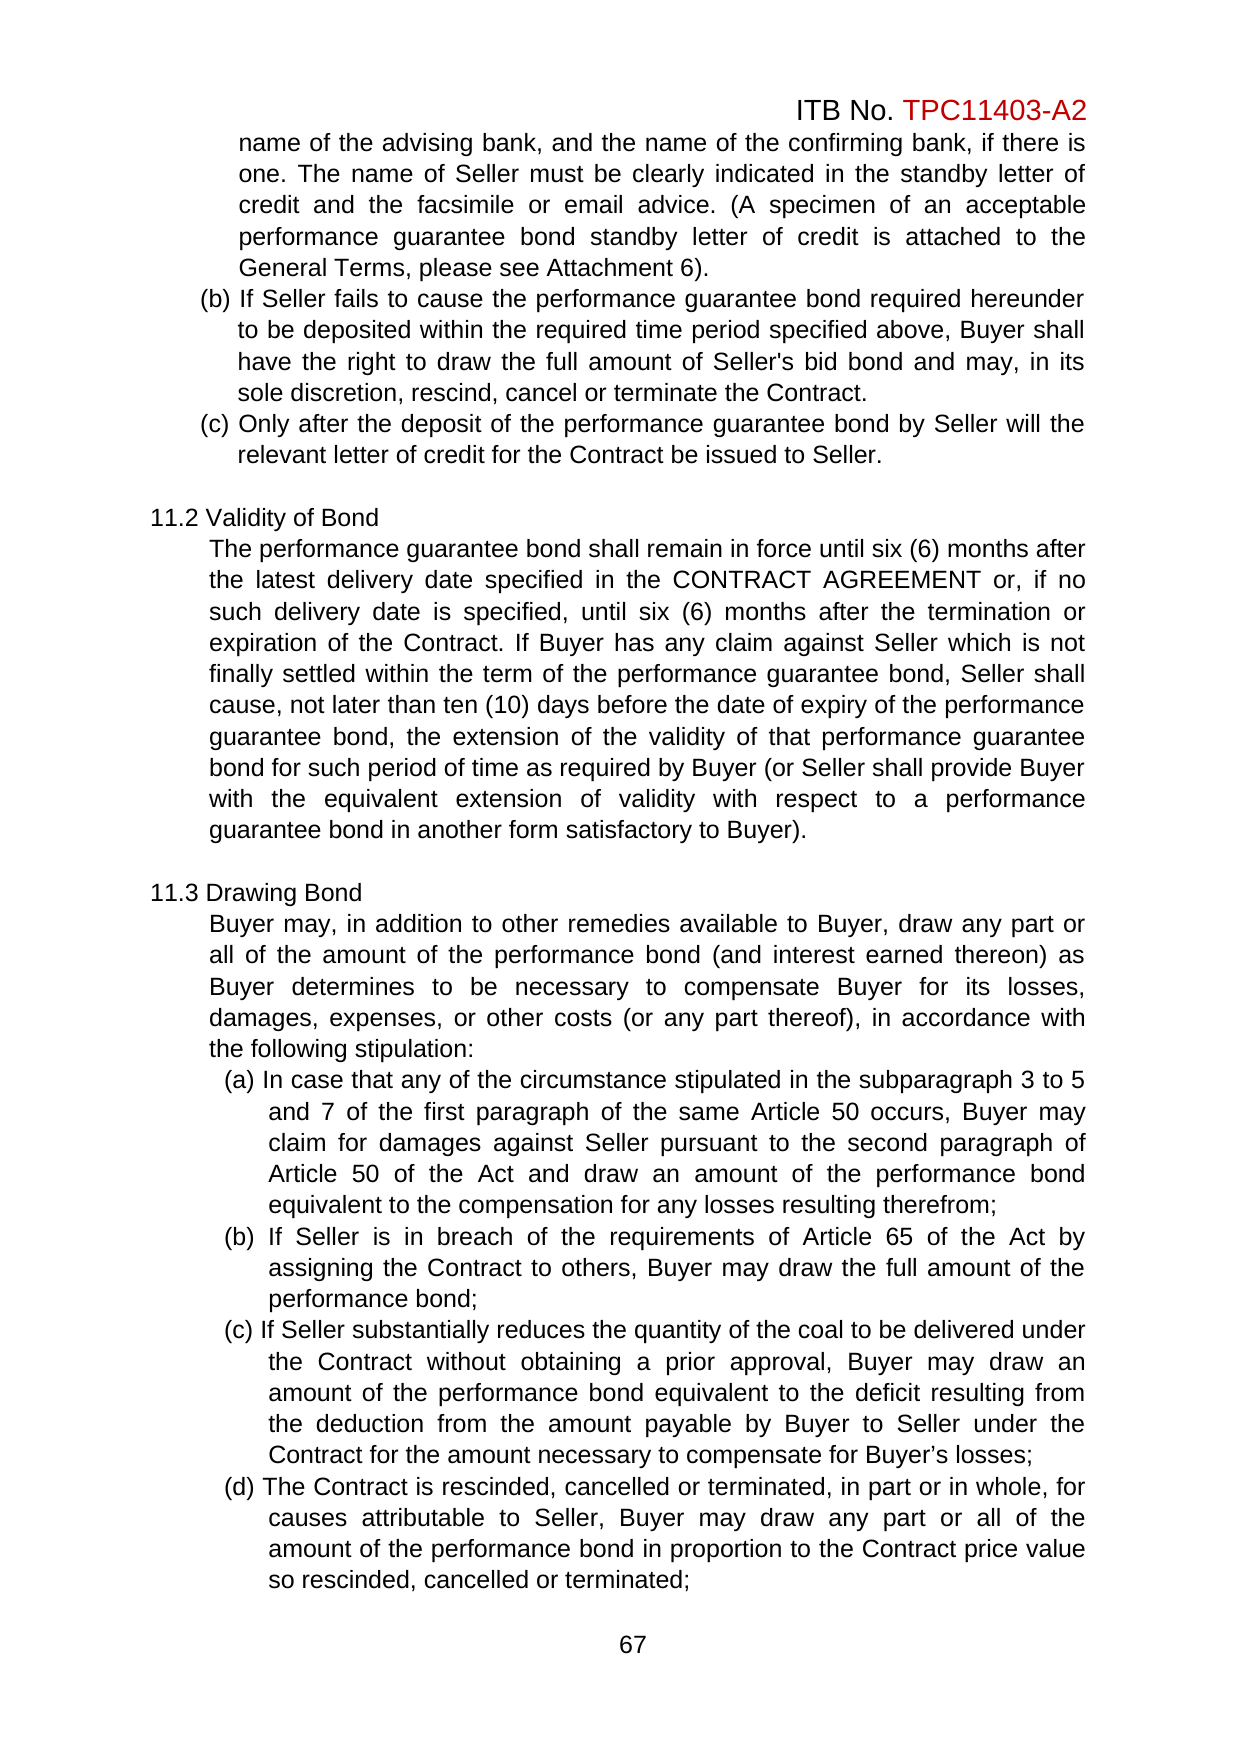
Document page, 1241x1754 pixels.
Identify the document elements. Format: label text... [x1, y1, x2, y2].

text (b) If Seller is in breach of the requirements of Article 65 of the Act by assigning the Contract to others, Buyer may draw the full amount of the performance bond; [224, 1220, 1087, 1314]
text (d) The Contract is rescinded, cancelled or terminated, in part or in whole, for causes attributable to Seller, Buyer may draw any part or all of the amount of the performance bond in proportion to the Contract price value so rescinded, cancelled or terminated; [224, 1470, 1087, 1595]
text 11.3 Drawing Bond [150, 876, 1087, 907]
text 11.2 Validity of Bond [150, 501, 1086, 532]
text (a) In case that any of the circumstance stipulated in the subparagraph 3 to 5 and 7 of the first paragraph of the same Article 50 occurs, Buyer may claim for damages against Seller pursuant to the second paragraph of Article 50 of the Act and draw an amount of the performance bond equivalent to the compensation for any losses resulting therefrom; [224, 1064, 1087, 1220]
text The performance guarantee bond shall remain in force until six (6) months after the latest delivery date specified in the CONTRACT AGREEMENT or, if no such delivery date is specified, until six (6) months after the termination or expiration of the Contract. If Buyer has any claim against Seller which is not finally settled within the term of the performance guarantee bond, Seller shall cause, not later than ten (10) days before the date of expiry of the performance guarantee bond, the extension of the validity of that performance guarantee bond for such period of time as required by Buyer (or Seller shall provide Buyer with the equivalent extension of validity with respect to a performance guarantee bond in another form satisfactory to Buyer). [209, 532, 1087, 845]
text Buyer may, in addition to other remedies available to Buyer, draw any part or all of the amount of the performance bond (and interest earned thereon) as Buyer determines to be necessary to compensate Buyer for its losses, damages, expenses, or other costs (or any part thereof), in accordance with the following stipulation: [209, 907, 1087, 1064]
text (c) Only after the deposit of the performance guarantee bond by Seller will the relevant letter of credit for the Contract be issued to Seller. [200, 407, 1086, 470]
text (b) If Seller fails to cause the performance guarantee bond required hereunder to be deposited within the required time period specified above, Buyer shall have the right to draw the full amount of Seller's bid bond and may, in its sole discretion, rescind, cancel or terminate the Contract. [200, 282, 1086, 407]
text name of the advising bank, and the name of the confirming bank, if there is one. The name of Seller must be clearly indicated in the standby letter of credit and the facsimile or email advice. (A specimen of an acceptable performance guarantee bond standby letter of credit is attached to the General Terms, please see Attachment 6). [224, 126, 1087, 282]
text (c) If Seller substantially reduces the quantity of the coal to be delivered under the Contract without obtaining a prior approval, Buyer may draw an amount of the performance bond equivalent to the deficit resulting from the deduction from the amount payable by Buyer to Seller under the Contract for the amount necessary to compensate for Buyer’s losses; [224, 1314, 1087, 1470]
